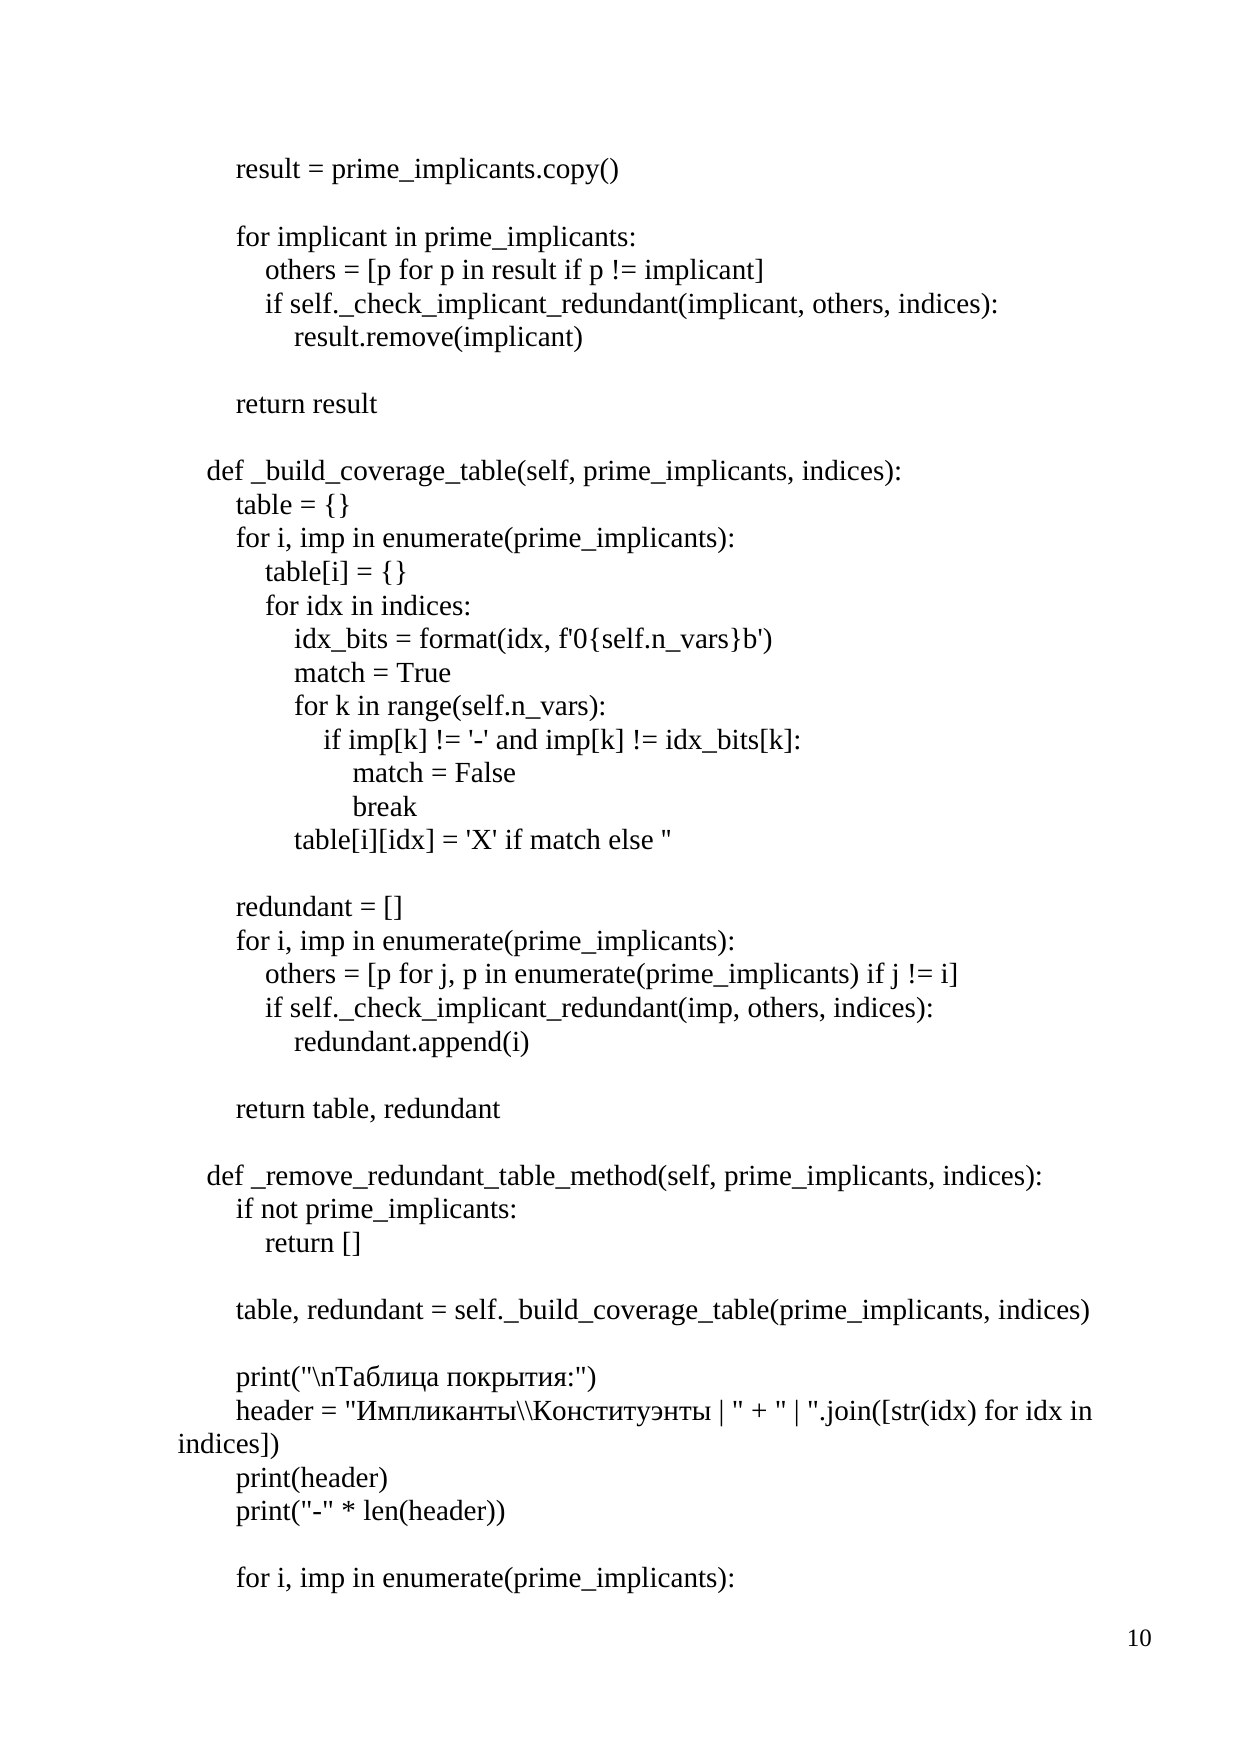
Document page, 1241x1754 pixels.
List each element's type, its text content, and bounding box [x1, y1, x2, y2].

text print(header) [177, 1460, 1152, 1493]
text return result [177, 386, 1152, 420]
text def _build_coverage_table(self, prime_implicants, indices): [177, 453, 1152, 487]
text match = True [177, 655, 1152, 688]
text idx_bits = format(idx, f'0{self.n_vars}b') [177, 621, 1152, 655]
text if not prime_implicants: [177, 1191, 1152, 1225]
text return table, redundant [177, 1091, 1152, 1124]
text return [] [177, 1225, 1152, 1258]
text print("\nТаблица покрытия:") [177, 1359, 1152, 1393]
text others = [p for j, p in enumerate(prime_implicants) if j != i] [177, 957, 1152, 990]
text for implicant in prime_implicants: [177, 219, 1152, 252]
text redundant.append(i) [177, 1024, 1152, 1057]
text def _remove_redundant_table_method(self, prime_implicants, indices): [177, 1158, 1152, 1191]
text header = "Импликанты\\Конституэнты | " + " | ".join([str(idx) for idx in indices]) [177, 1393, 1152, 1460]
text for i, imp in enumerate(prime_implicants): [177, 1560, 1152, 1594]
text for idx in indices: [177, 588, 1152, 621]
text print("-" * len(header)) [177, 1493, 1152, 1527]
text others = [p for p in result if p != implicant] [177, 252, 1152, 286]
text for i, imp in enumerate(prime_implicants): [177, 521, 1152, 554]
text break [177, 789, 1152, 822]
text if imp[k] != '-' and imp[k] != idx_bits[k]: [177, 722, 1152, 755]
text result = prime_implicants.copy() [177, 152, 1152, 185]
text if self._check_implicant_redundant(implicant, others, indices): [177, 286, 1152, 319]
text table[i] = {} [177, 554, 1152, 588]
text match = False [177, 755, 1152, 789]
text table[i][idx] = 'X' if match else '' [177, 822, 1152, 856]
text result.remove(implicant) [177, 319, 1152, 353]
text for i, imp in enumerate(prime_implicants): [177, 923, 1152, 957]
text table = {} [177, 487, 1152, 521]
text if self._check_implicant_redundant(imp, others, indices): [177, 990, 1152, 1024]
text table, redundant = self._build_coverage_table(prime_implicants, indices) [177, 1292, 1152, 1326]
text redundant = [] [177, 889, 1152, 923]
text for k in range(self.n_vars): [177, 688, 1152, 722]
